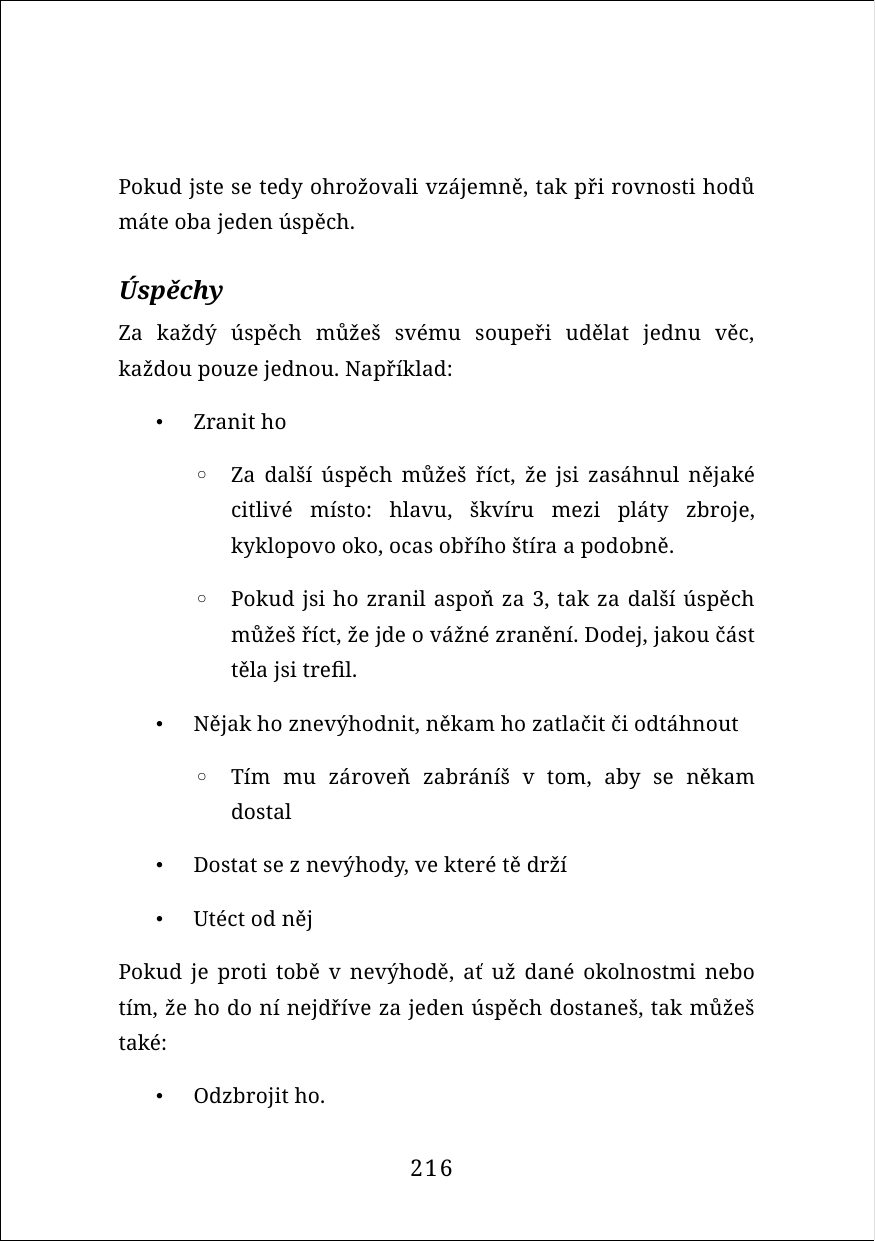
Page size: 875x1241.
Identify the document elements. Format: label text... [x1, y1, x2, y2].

list Nějak ho znevýhodnit, někam ho zatlačit či odtáhnout [156, 709, 756, 737]
list Utéct od něj [156, 904, 756, 932]
text Za každý úspěch můžeš svému soupeři udělat jednu věc, každou pouze jednou. Například: [118, 318, 756, 382]
list Odzbrojit ho. [156, 1081, 756, 1110]
list Tím mu zároveň zabráníš v tom, aby se někam dostal [193, 762, 756, 826]
list Pokud jsi ho zranil aspoň za 3, tak za další úspěch můžeš říct, že jde o vážné zranění. Dodej, jakou část těla jsi trefil. [193, 584, 756, 684]
list Za další úspěch můžeš říct, že jsi zasáhnul nějaké citlivé místo: hlavu, škvíru mezi pláty zbroje, kyklopovo oko, ocas obřího štíra a podobně. [193, 460, 756, 559]
list Dostat se z nevýhody, ve které tě drží [156, 851, 756, 879]
subtitle Úspěchy [118, 272, 756, 306]
list Zranit ho [156, 407, 756, 435]
text Pokud je proti tobě v nevýhodě, ať už dané okolnostmi nebo tím, že ho do ní nejdříve za jeden úspěch dostaneš, tak můžeš také: [118, 957, 756, 1057]
text Pokud jste se tedy ohrožovali vzájemně, tak při rovnosti hodů máte oba jeden úspěch. [118, 172, 756, 236]
